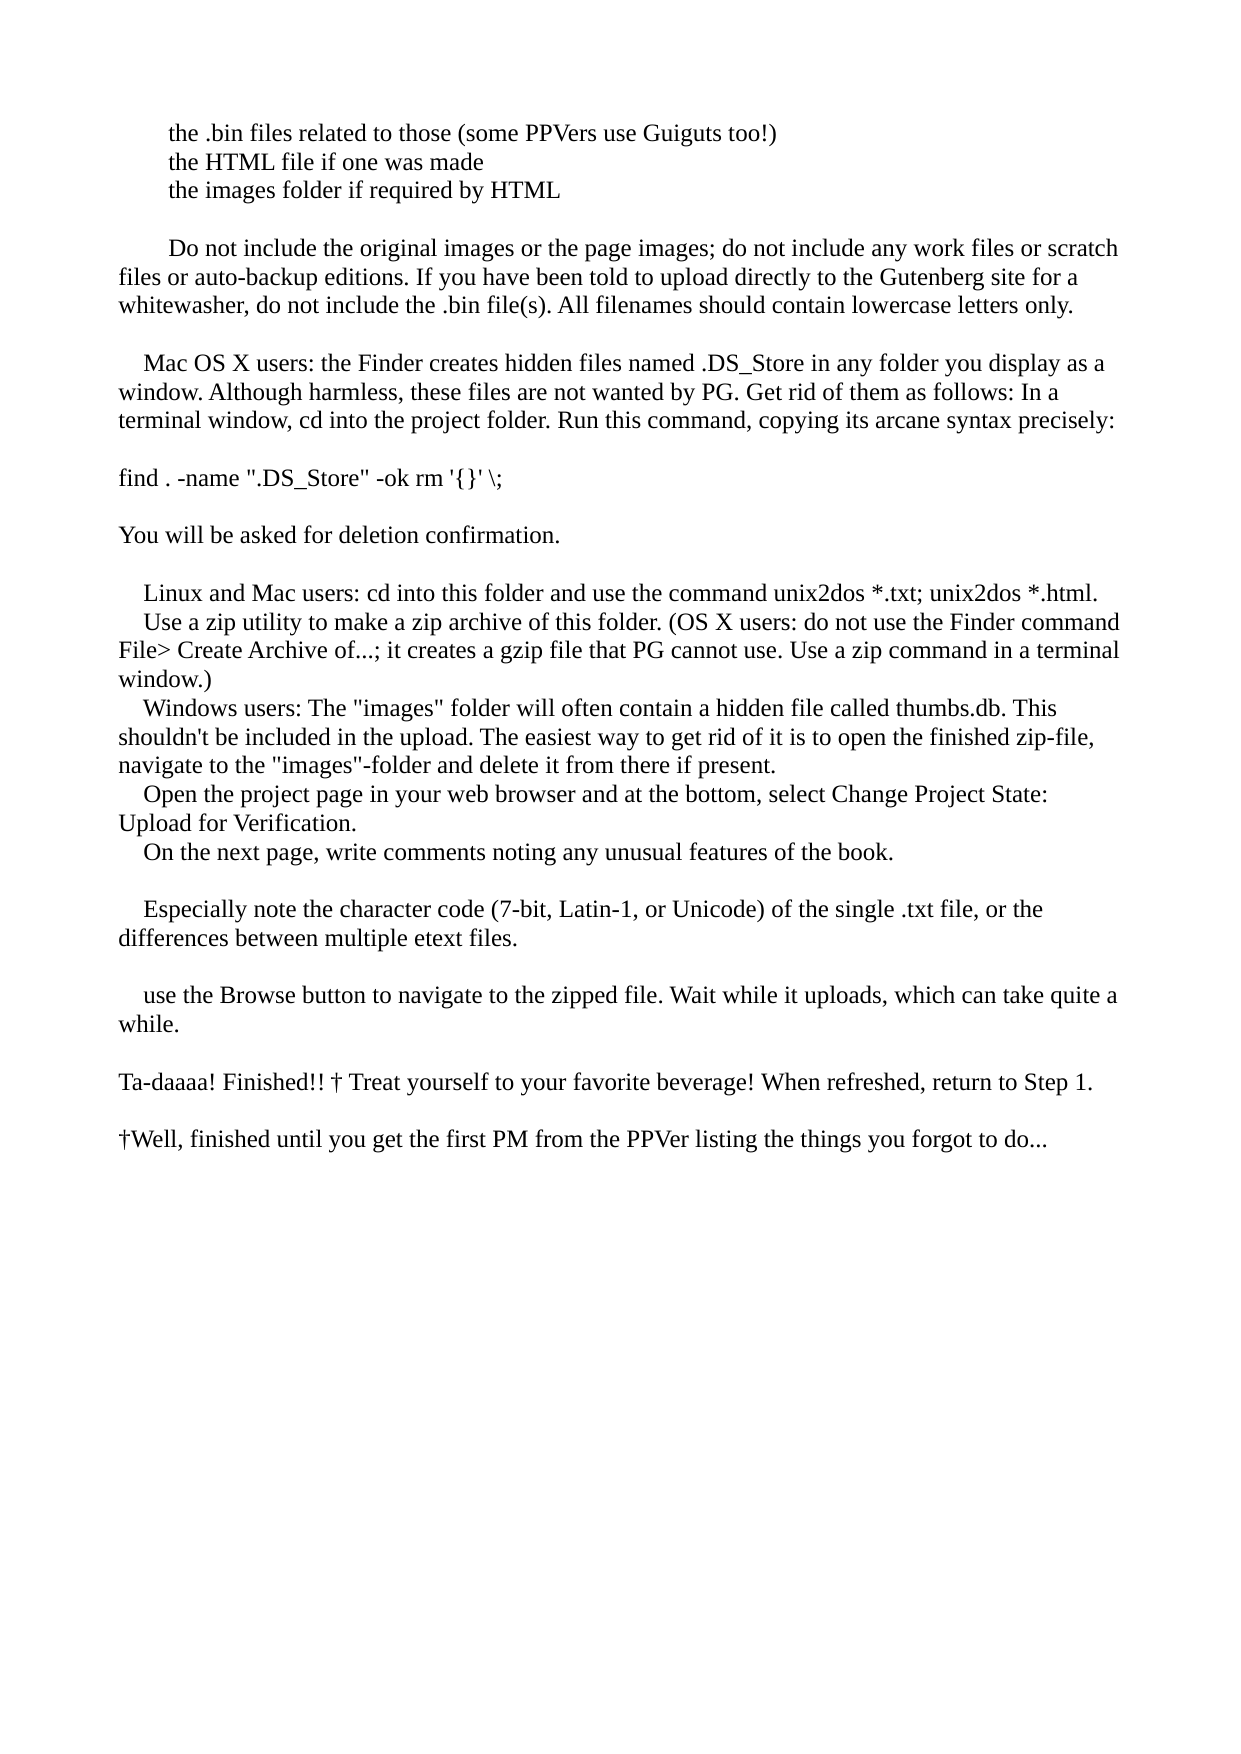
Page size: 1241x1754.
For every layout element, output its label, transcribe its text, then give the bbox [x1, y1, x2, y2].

text You will be asked for deletion confirmation. [118, 521, 1122, 549]
text Mac OS X users: the Finder creates hidden files named .DS_Store in any folder you display as a window. Although harmless, these files are not wanted by PG. Get rid of them as follows: In a terminal window, cd into the project folder. Run this command, copying its arcane syntax precisely: [118, 348, 1122, 434]
text On the next page, write comments noting any unusual features of the book. [118, 837, 1122, 866]
text Especially note the character code (7-bit, Latin-1, or Unicode) of the single .txt file, or the differences between multiple etext files. [118, 894, 1122, 952]
text Use a zip utility to make a zip archive of this folder. (OS X users: do not use the Finder command File> Create Archive of...; it creates a gzip file that PG cannot use. Use a zip command in a terminal window.) [118, 607, 1122, 693]
text Do not include the original images or the page images; do not include any work files or scratch files or auto-backup editions. If you have been told to upload directly to the Gutenberg site for a whitewasher, do not include the .bin file(s). All filenames should contain lowercase letters only. [118, 233, 1122, 319]
text †Well, finished until you get the first PM from the PPVer listing the things you forgot to do... [118, 1124, 1122, 1153]
text Linux and Mac users: cd into this folder and use the command unix2dos *.txt; unix2dos *.html. [118, 578, 1122, 607]
text Windows users: The "images" folder will often contain a hidden file called thumbs.db. This shouldn't be included in the upload. The easiest way to get rid of it is to open the finished zip-file, navigate to the "images"-folder and delete it from there if present. [118, 693, 1122, 779]
text the images folder if required by HTML [118, 176, 1122, 204]
text find . -name ".DS_Store" -ok rm '{}' \; [118, 463, 1122, 492]
text Ta-daaaa! Finished!! † Treat yourself to your favorite beverage! When refreshed, return to Step 1. [118, 1067, 1122, 1096]
text use the Browse button to navigate to the zipped file. Wait while it uploads, which can take quite a while. [118, 981, 1122, 1038]
text the .bin files related to those (some PPVers use Guiguts too!) [118, 118, 1122, 147]
text the HTML file if one was made [118, 147, 1122, 176]
text Open the project page in your web browser and at the bottom, select Change Project State: Upload for Verification. [118, 779, 1122, 837]
